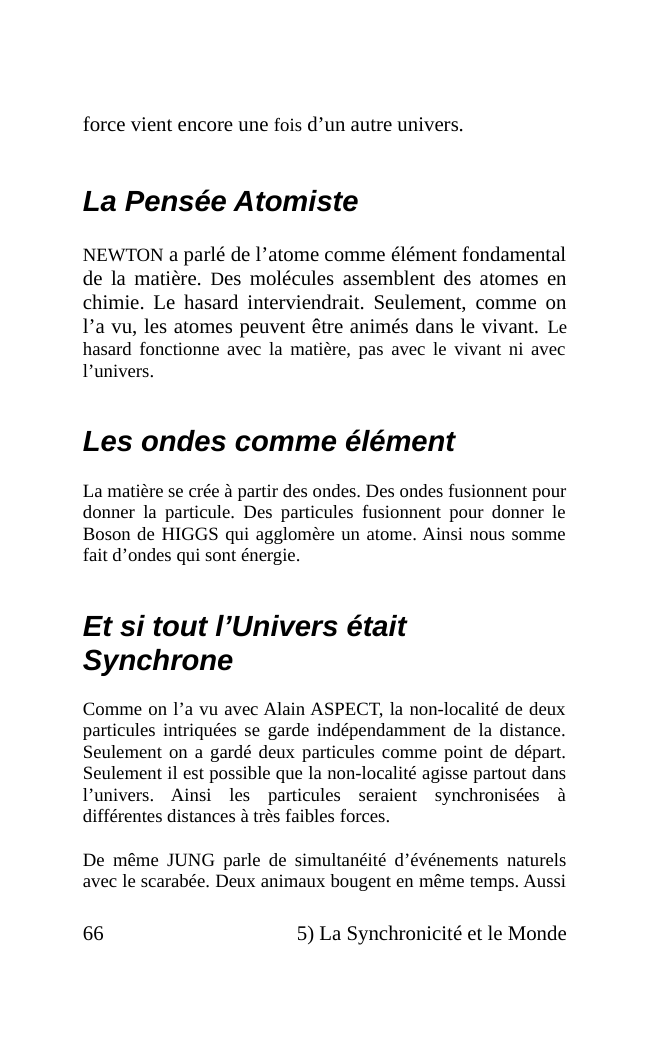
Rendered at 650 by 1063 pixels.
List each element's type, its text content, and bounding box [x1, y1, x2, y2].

text La matière se crée à partir des ondes. Des ondes fusionnent pour donner la particule. Des particules fusionnent pour donner le Boson de HIGGS qui agglomère un atome. Ainsi nous somme fait d’ondes qui sont énergie. [83, 479, 567, 566]
text NEWTON a parlé de l’atome comme élément fondamental de la matière. Des molécules assemblent des atomes en chimie. Le hasard interviendrait. Seulement, comme on l’a vu, les atomes peuvent être animés dans le vivant. Le hasard fonctionne avec la matière, pas avec le vivant ni avec l’univers. [83, 242, 567, 381]
text De même JUNG parle de simultanéité d’événements naturels avec le scarabée. Deux animaux bougent en même temps. Aussi [83, 848, 567, 892]
subtitle Les ondes comme élément [83, 424, 567, 458]
subtitle La Pensée Atomiste [83, 184, 567, 218]
text force vient encore une fois d’un autre univers. [83, 112, 567, 136]
text Comme on l’a vu avec Alain ASPECT, la non-localité de deux particules intriquées se garde indépendamment de la distance. Seulement on a gardé deux particules comme point de départ. Seulement il est possible que la non-localité agisse partout dans l’univers. Ainsi les particules seraient synchronisées à différentes distances à très faibles forces. [83, 698, 567, 827]
subtitle Et si tout l’Univers était Synchrone [83, 609, 567, 676]
